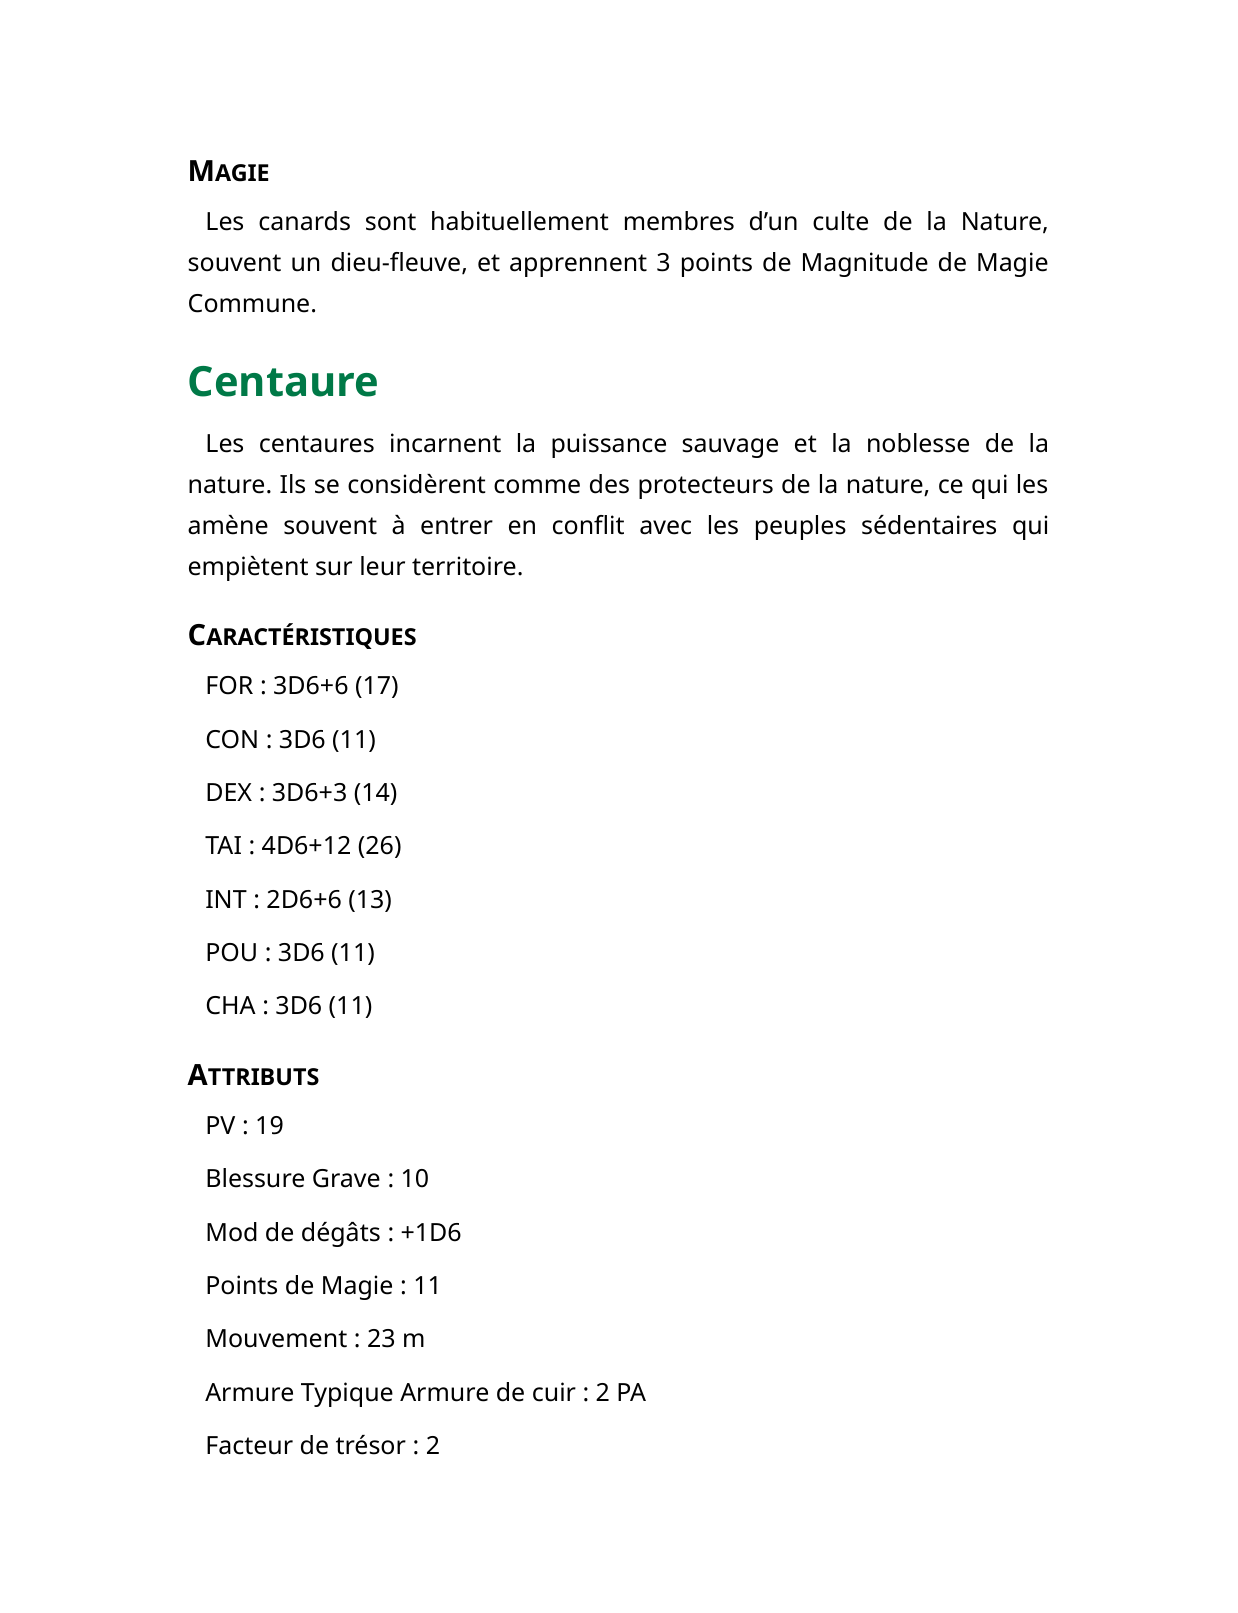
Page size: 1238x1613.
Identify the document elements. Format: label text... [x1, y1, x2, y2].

text FOR : 3D6+6 (17) [187, 668, 1050, 702]
text Facteur de trésor : 2 [187, 1428, 1050, 1462]
text Mouvement : 23 m [187, 1321, 1050, 1355]
text PV : 19 [187, 1108, 1050, 1142]
text INT : 2D6+6 (13) [187, 881, 1050, 915]
text Magie [187, 150, 1050, 190]
text CHA : 3D6 (11) [187, 988, 1050, 1022]
text Les canards sont habituellement membres d’un culte de la Nature, souvent un dieu-fleuve, et apprennent 3 points de Magnitude de Magie Commune. [187, 204, 1050, 319]
text Points de Magie : 11 [187, 1268, 1050, 1302]
text Attributs [187, 1054, 1050, 1093]
text Les centaures incarnent la puissance sauvage et la noblesse de la nature. Ils se considèrent comme des protecteurs de la nature, ce qui les amène souvent à entrer en conflit avec les peuples sédentaires qui empiètent sur leur territoire. [187, 426, 1050, 582]
text CON : 3D6 (11) [187, 721, 1050, 755]
text TAI : 4D6+12 (26) [187, 828, 1050, 862]
text Blessure Grave : 10 [187, 1161, 1050, 1195]
text Centaure [187, 351, 1050, 408]
text Mod de dégâts : +1D6 [187, 1214, 1050, 1248]
text POU : 3D6 (11) [187, 934, 1050, 969]
text Armure Typique Armure de cuir : 2 PA [187, 1374, 1050, 1408]
text Caractéristiques [187, 614, 1050, 654]
text DEX : 3D6+3 (14) [187, 774, 1050, 809]
